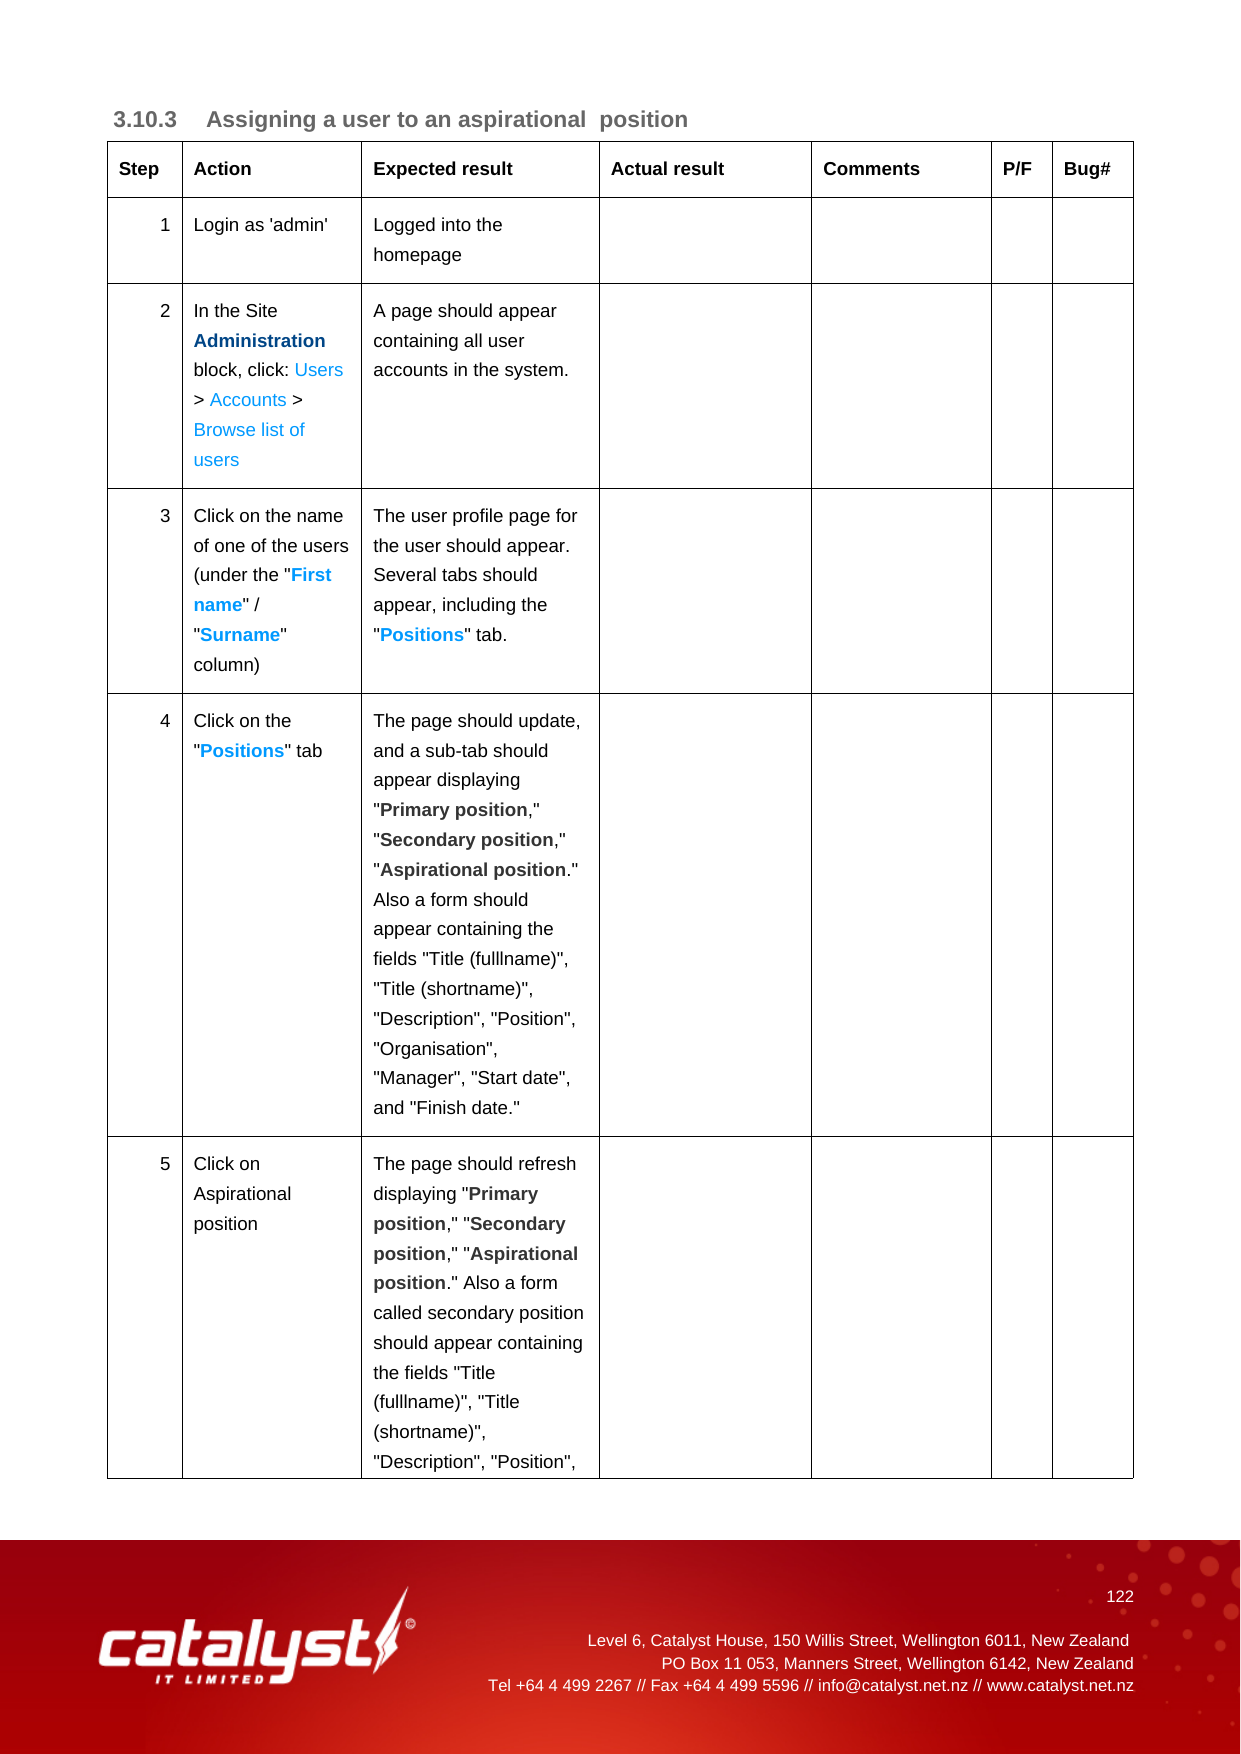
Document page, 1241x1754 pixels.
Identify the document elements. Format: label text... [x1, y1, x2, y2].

table_cell [1053, 284, 1133, 488]
table_cell Click on Aspirational position [183, 1137, 361, 1478]
table_header Actual result [600, 142, 811, 197]
table_cell Login as 'admin' [183, 198, 361, 283]
table_cell The page should update, and a sub-tab should appear displaying "Primary position," "Secondary position," "Aspirational position." Also a form should appear containing the fields "Title (fulllname)", "Title (shortname)", "Description", "Position", "Organisation", "Manager", "Start date", and "Finish date." [362, 694, 599, 1136]
table_cell 2 [108, 284, 182, 488]
table_cell [992, 1137, 1052, 1478]
table_header P/F [992, 142, 1052, 197]
table_cell [1053, 1137, 1133, 1478]
table_cell [992, 284, 1052, 488]
table_cell 1 [108, 198, 182, 283]
table_cell [600, 284, 811, 488]
table_cell The page should refresh displaying "Primary position," "Secondary position," "Aspirational position." Also a form called secondary position should appear containing the fields "Title (fulllname)", "Title (shortname)", "Description", "Position", [362, 1137, 599, 1478]
table_cell The user profile page for the user should appear. Several tabs should appear, including the "Positions" tab. [362, 489, 599, 693]
table_header Action [183, 142, 361, 197]
table_header Comments [812, 142, 991, 197]
table_cell [812, 284, 991, 488]
table_cell [600, 694, 811, 1136]
table_cell [992, 198, 1052, 283]
table_header Bug# [1053, 142, 1133, 197]
table_cell 5 [108, 1137, 182, 1478]
table_cell [812, 198, 991, 283]
table_cell 4 [108, 694, 182, 1136]
table_cell Click on the "Positions" tab [183, 694, 361, 1136]
table_cell Click on the name of one of the users (under the "First name" / "Surname" column) [183, 489, 361, 693]
table_cell 3 [108, 489, 182, 693]
table_cell In the Site Administration block, click: Users > Accounts > Browse list of users [183, 284, 361, 488]
picture [0, 1540, 1241, 1754]
table_cell [1053, 198, 1133, 283]
table_cell [1053, 694, 1133, 1136]
table_cell [992, 489, 1052, 693]
table_cell [812, 489, 991, 693]
table_cell [812, 1137, 991, 1478]
table_cell A page should appear containing all user accounts in the system. [362, 284, 599, 488]
table_cell [812, 694, 991, 1136]
table_cell [992, 694, 1052, 1136]
table_header Step [108, 142, 182, 197]
subtitle Assigning a user to an aspirational position [107, 106, 1103, 132]
table_cell [600, 489, 811, 693]
table_header Expected result [362, 142, 599, 197]
table_cell [600, 198, 811, 283]
table_cell [1053, 489, 1133, 693]
table_cell Logged into the homepage [362, 198, 599, 283]
table_cell [600, 1137, 811, 1478]
